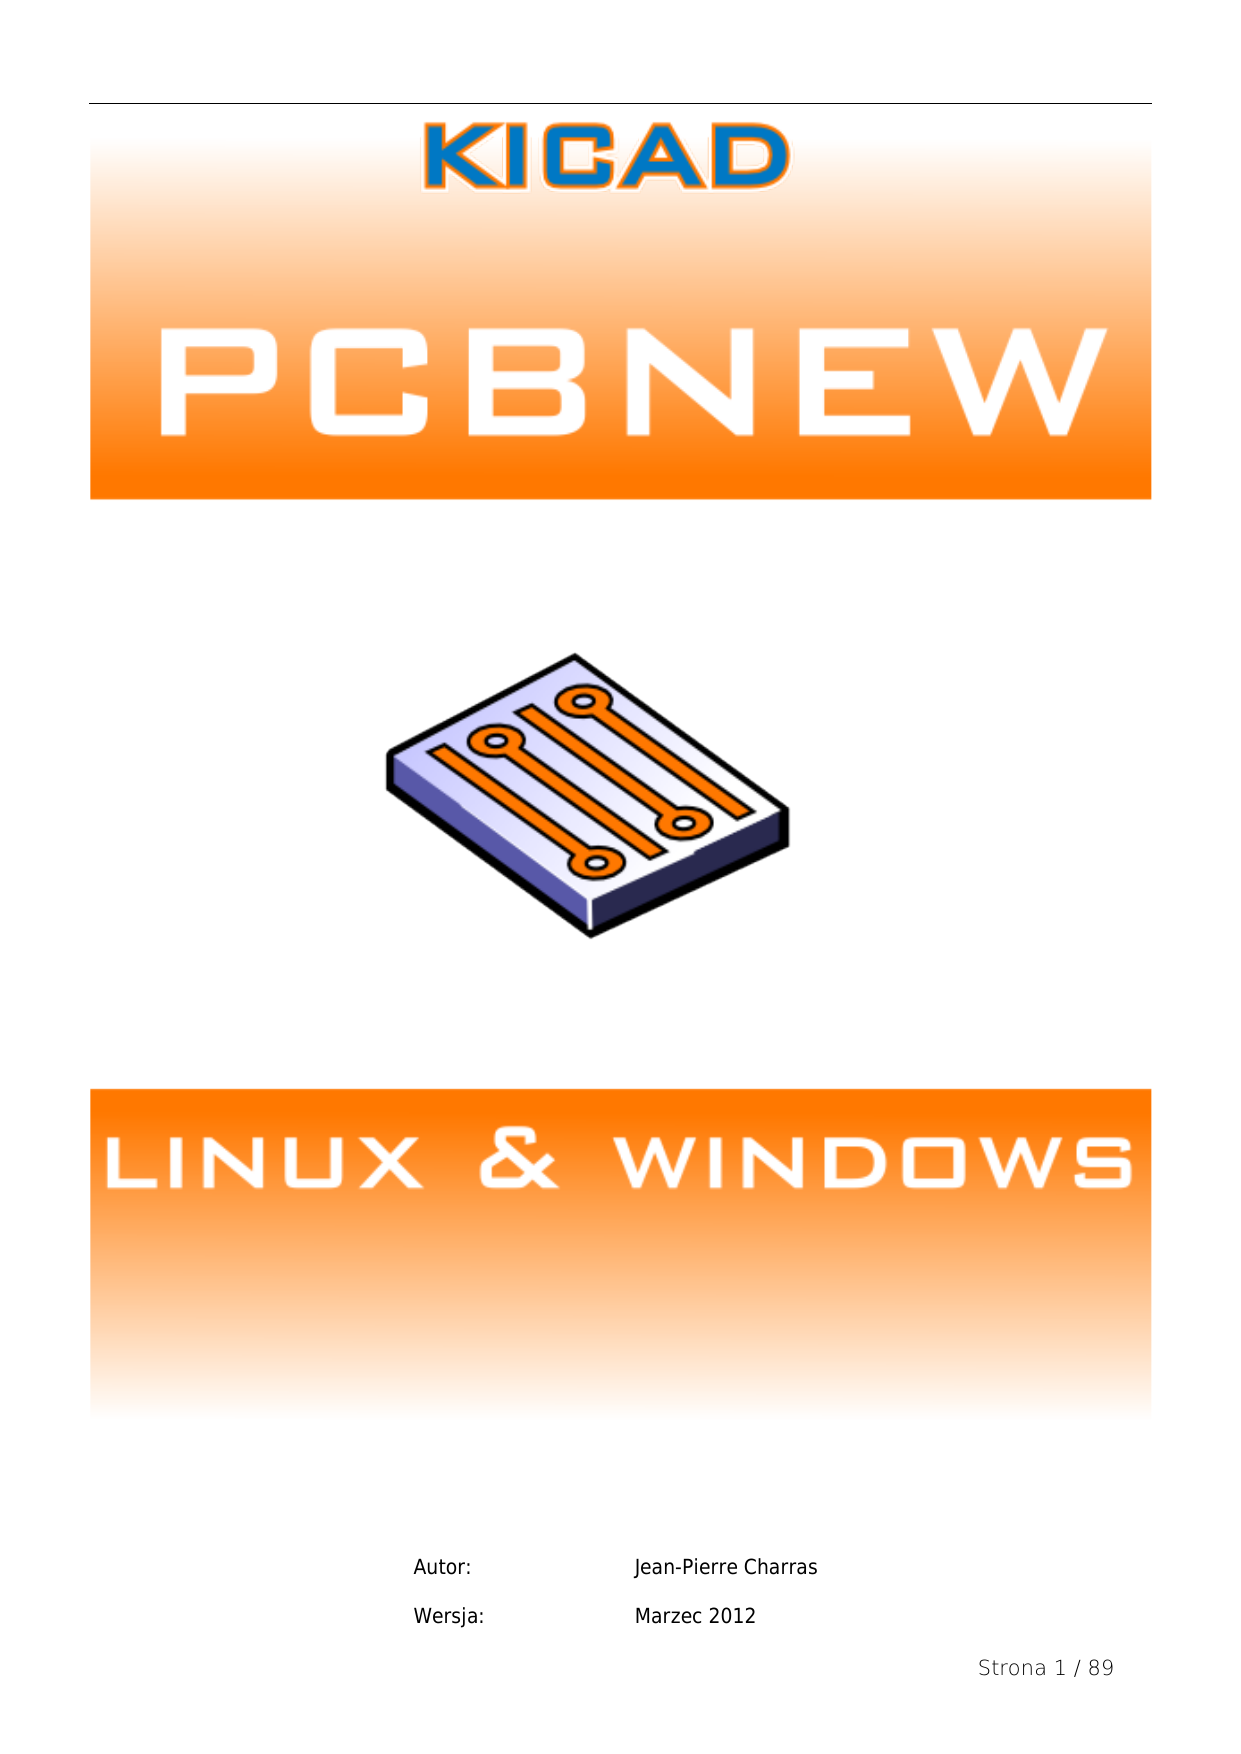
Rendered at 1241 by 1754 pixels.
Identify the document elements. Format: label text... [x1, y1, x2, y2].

text Wersja: Marzec 2012 [266, 1604, 1152, 1628]
text Autor: Jean-Pierre Charras [266, 1555, 1152, 1579]
picture [90, 76, 1152, 1476]
